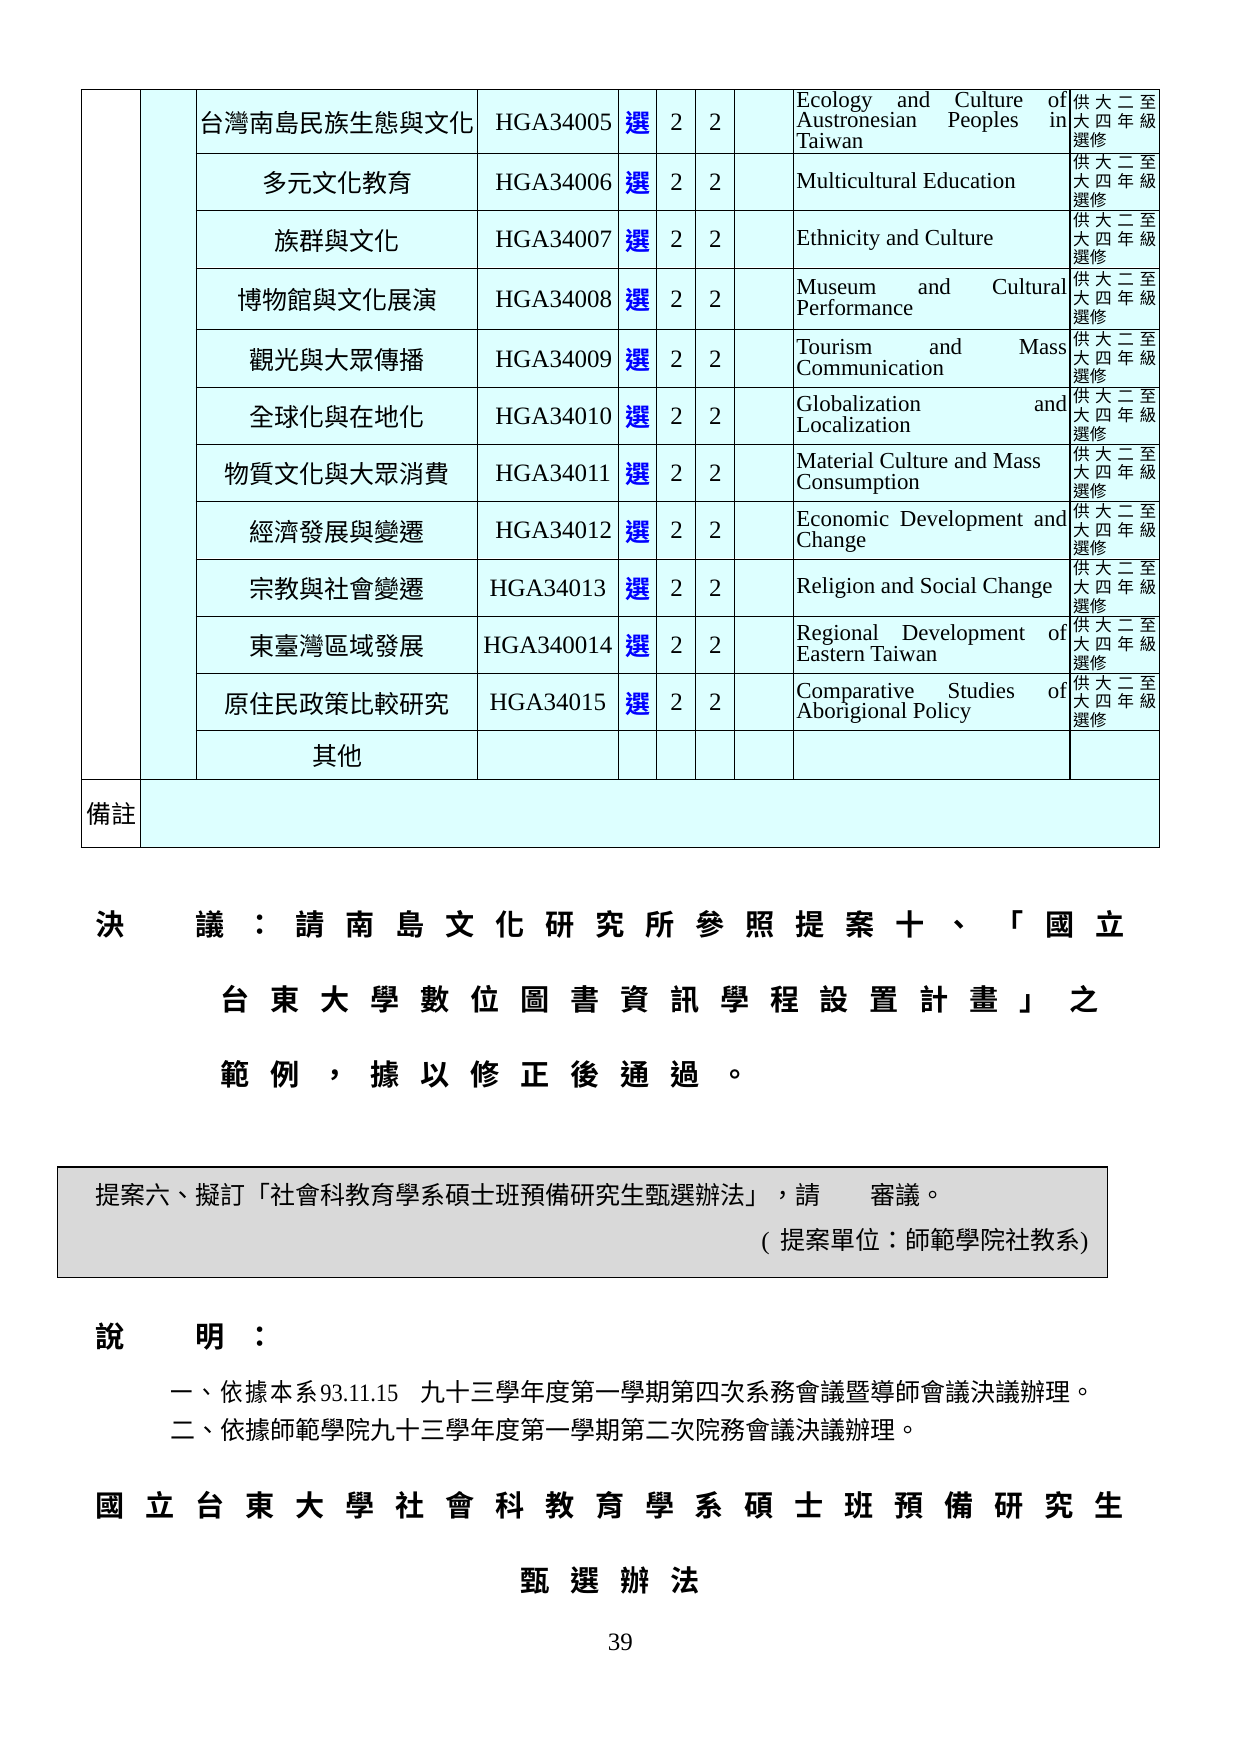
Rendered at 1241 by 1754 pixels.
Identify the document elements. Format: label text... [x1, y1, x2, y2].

table_cell 2 [696, 560, 734, 616]
table_cell 東臺灣區域發展 [197, 617, 477, 673]
table_cell Globalization and Localization [794, 388, 1069, 444]
table_cell 選 [619, 330, 656, 387]
table_header 提案六、擬訂「社會科教育學系碩士班預備研究生甄選辦法」，請 審議。 (提案單位：師範學院社教系) [58, 1168, 1107, 1277]
table_cell [619, 731, 656, 779]
table_cell 選 [619, 502, 656, 558]
table_cell 2 [657, 560, 695, 616]
text 決 議：請南島文化研究所參照提案十、「國立台東大學數位圖書資訊學程設置計畫」之範例，據以修正後通過。 [95, 885, 1145, 1110]
table_cell 族群與文化 [197, 211, 477, 267]
table_cell Ethnicity and Culture [794, 211, 1069, 267]
table_cell [735, 502, 793, 558]
table_cell 2 [696, 90, 734, 153]
table_cell HGA34012 [478, 502, 618, 558]
table_cell 2 [696, 617, 734, 673]
table_cell 供大二至大四年級選修 [1071, 445, 1159, 501]
table_cell 選 [619, 154, 656, 210]
table_cell 選 [619, 269, 656, 329]
table_cell 2 [696, 211, 734, 267]
table_cell [735, 674, 793, 730]
table_cell 供大二至大四年級選修 [1071, 674, 1159, 730]
table_cell Economic Development and Change [794, 502, 1069, 558]
table_cell Religion and Social Change [794, 560, 1069, 616]
table_cell [735, 617, 793, 673]
table_cell 供大二至大四年級選修 [1071, 617, 1159, 673]
table_cell [657, 731, 695, 779]
table_cell 其他 [197, 731, 477, 779]
table_cell 2 [657, 502, 695, 558]
table_cell HGA34015 [478, 674, 618, 730]
table_cell 經濟發展與變遷 [197, 502, 477, 558]
table_cell [735, 560, 793, 616]
table_cell 2 [657, 674, 695, 730]
table_cell 供大二至大四年級選修 [1071, 269, 1159, 329]
table_cell HGA34009 [478, 330, 618, 387]
table_cell Multicultural Education [794, 154, 1069, 210]
text 一、依據本系93.11.15九十三學年度第一學期第四次系務會議暨導師會議決議辦理。 [95, 1372, 1145, 1409]
table_cell 2 [657, 211, 695, 267]
table_cell 博物館與文化展演 [197, 269, 477, 329]
table_cell [735, 90, 793, 153]
table_cell 台灣南島民族生態與文化 [197, 90, 477, 153]
text 二、依據師範學院九十三學年度第一學期第二次院務會議決議辦理。 [95, 1409, 1145, 1447]
table_cell HGA34008 [478, 269, 618, 329]
table_cell HGA34013 [478, 560, 618, 616]
table_cell 備註 [82, 780, 140, 847]
table_cell 選 [619, 617, 656, 673]
table_cell [141, 90, 196, 779]
table_cell 2 [696, 269, 734, 329]
table_cell 2 [696, 502, 734, 558]
table_cell 2 [657, 269, 695, 329]
table_cell 選 [619, 388, 656, 444]
table_cell Ecology and Culture of Austronesian Peoples in Taiwan [794, 90, 1069, 153]
table_cell 2 [657, 445, 695, 501]
table_cell 供大二至大四年級選修 [1071, 560, 1159, 616]
table_cell HGA34007 [478, 211, 618, 267]
table_cell 選 [619, 674, 656, 730]
table_cell 供大二至大四年級選修 [1071, 154, 1159, 210]
table_cell Museum and Cultural Performance [794, 269, 1069, 329]
table_cell [478, 731, 618, 779]
table_cell 2 [657, 617, 695, 673]
table_cell 全球化與在地化 [197, 388, 477, 444]
table_cell 觀光與大眾傳播 [197, 330, 477, 387]
table_cell 選 [619, 560, 656, 616]
text 國立台東大學社會科教育學系碩士班預備研究生甄選辦法 [95, 1466, 1145, 1616]
table_cell 2 [657, 330, 695, 387]
table_cell [735, 330, 793, 387]
table_cell 選 [619, 445, 656, 501]
table_cell 選 [619, 211, 656, 267]
table_cell HGA34005 [478, 90, 618, 153]
table_cell HGA340014 [478, 617, 618, 673]
table_cell 宗教與社會變遷 [197, 560, 477, 616]
table_cell [735, 731, 793, 779]
table_cell 2 [657, 90, 695, 153]
table_cell [1071, 731, 1159, 779]
table_cell 多元文化教育 [197, 154, 477, 210]
table_cell Comparative Studies of Aborigional Policy [794, 674, 1069, 730]
table_cell 2 [696, 330, 734, 387]
table_cell [735, 269, 793, 329]
table_cell [735, 388, 793, 444]
table_cell 原住民政策比較研究 [197, 674, 477, 730]
table_cell 2 [696, 674, 734, 730]
table_cell [735, 211, 793, 267]
table_cell 2 [696, 445, 734, 501]
table_cell [735, 154, 793, 210]
table_cell 2 [657, 388, 695, 444]
table_cell HGA34006 [478, 154, 618, 210]
table_cell Material Culture and Mass Consumption [794, 445, 1069, 501]
table_cell 2 [696, 154, 734, 210]
table_cell HGA34011 [478, 445, 618, 501]
table_cell 供大二至大四年級選修 [1071, 502, 1159, 558]
text 說 明： [95, 1297, 1145, 1372]
table_cell [794, 731, 1069, 779]
table_cell 供大二至大四年級選修 [1071, 211, 1159, 267]
table_cell 供大二至大四年級選修 [1071, 388, 1159, 444]
table_cell Regional Development of Eastern Taiwan [794, 617, 1069, 673]
table_cell Tourism and Mass Communication [794, 330, 1069, 387]
table_cell [696, 731, 734, 779]
table_cell [735, 445, 793, 501]
table_cell 選修課程 [82, 90, 140, 779]
table_cell 供大二至大四年級選修 [1071, 330, 1159, 387]
table_cell HGA34010 [478, 388, 618, 444]
table_cell 選 [619, 90, 656, 153]
table_cell 2 [696, 388, 734, 444]
table_cell 物質文化與大眾消費 [197, 445, 477, 501]
table_cell 供大二至大四年級選修 [1071, 90, 1159, 153]
table_cell 2 [657, 154, 695, 210]
table_cell [141, 780, 1159, 847]
